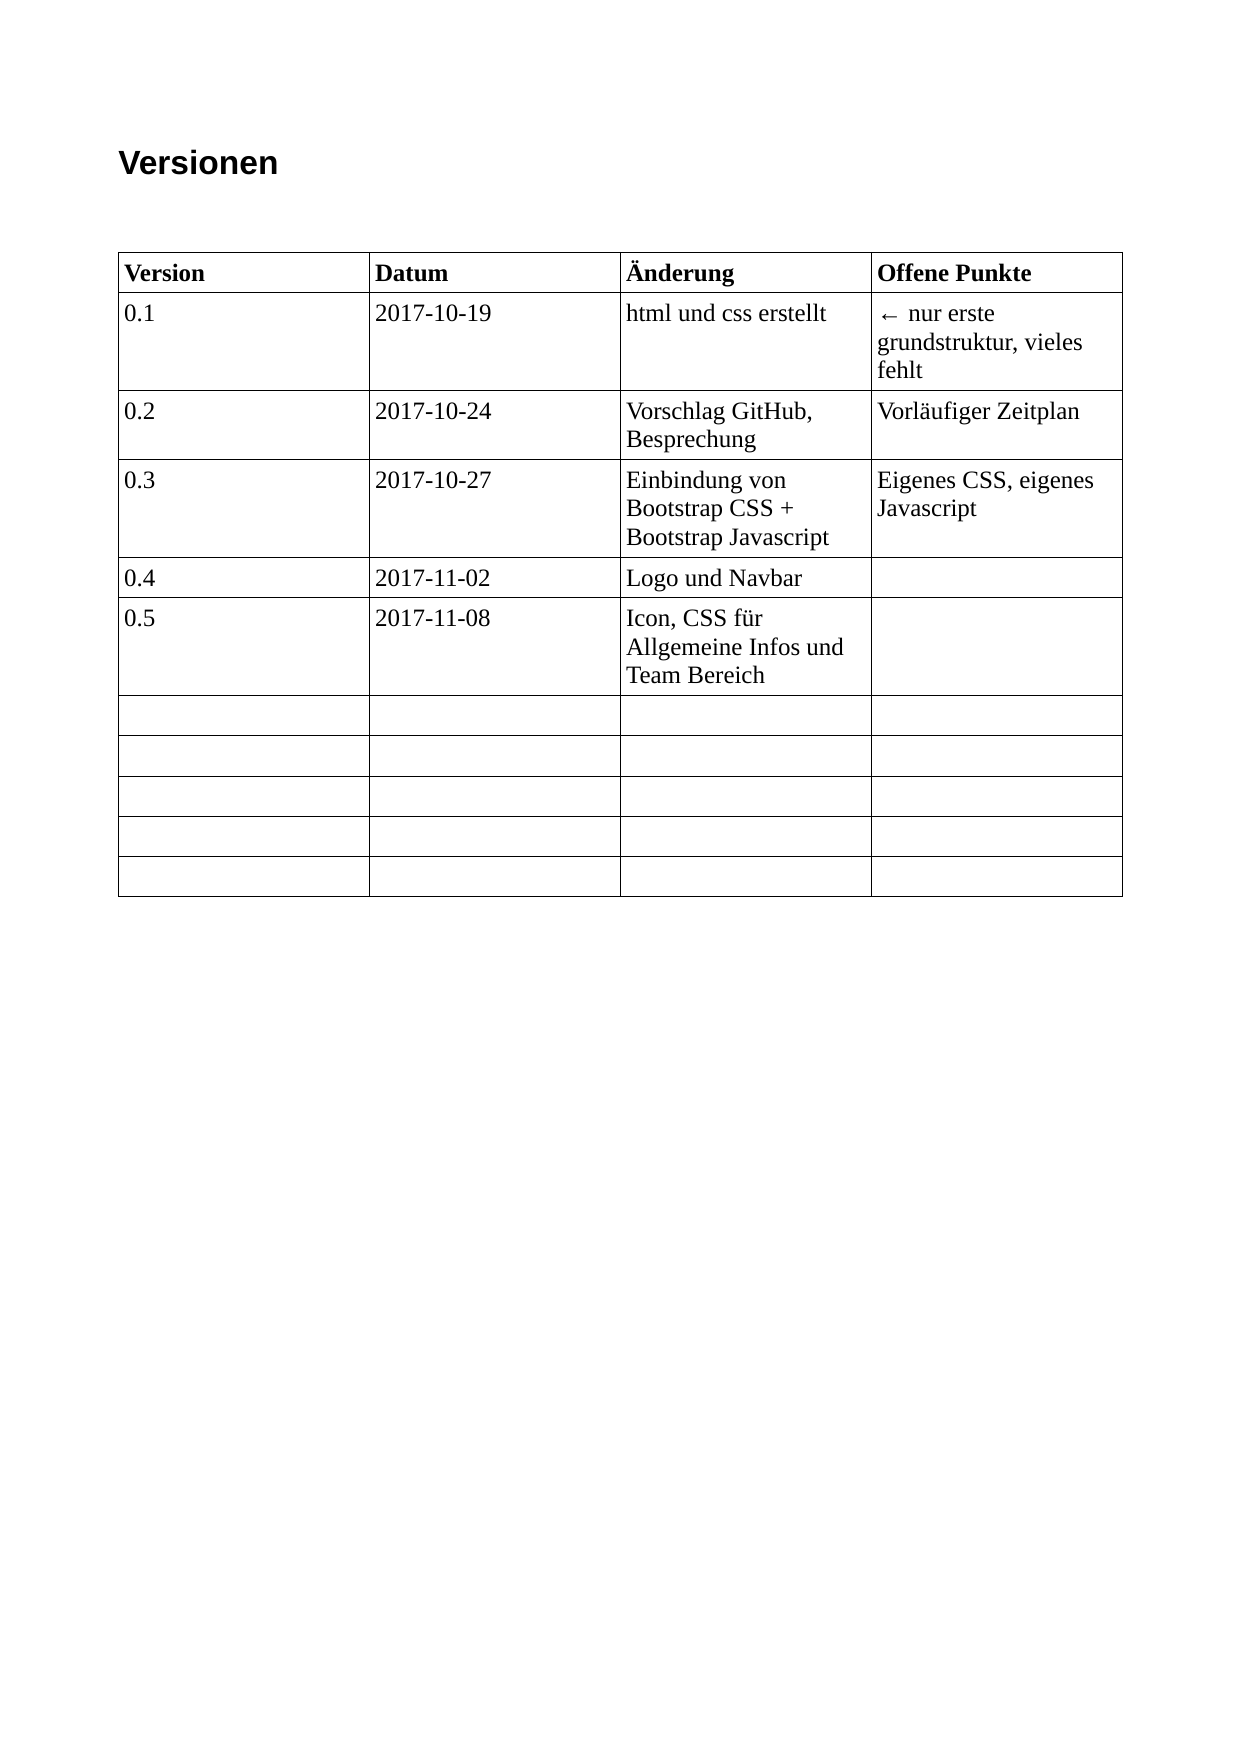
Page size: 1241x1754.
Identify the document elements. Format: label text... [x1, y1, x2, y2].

table_cell ← nur erste grundstruktur, vieles fehlt [872, 293, 1122, 390]
table_cell 0.2 [119, 391, 369, 459]
table_header Änderung [621, 253, 871, 292]
table_cell Eigenes CSS, eigenes Javascript [872, 460, 1122, 557]
table_cell 2017-11-08 [370, 598, 620, 695]
table_header Offene Punkte [872, 253, 1122, 292]
table_cell [119, 736, 369, 776]
table_cell [621, 736, 871, 776]
table_cell 2017-11-02 [370, 558, 620, 597]
table_cell Vorschlag GitHub, Besprechung [621, 391, 871, 459]
table_cell Vorläufiger Zeitplan [872, 391, 1122, 459]
table_cell [370, 817, 620, 856]
table_cell 0.1 [119, 293, 369, 390]
table_cell Logo und Navbar [621, 558, 871, 597]
table_header Version [119, 253, 369, 292]
table_cell [119, 696, 369, 735]
table_cell [119, 777, 369, 816]
table_header Datum [370, 253, 620, 292]
table_cell html und css erstellt [621, 293, 871, 390]
table_cell [872, 736, 1122, 776]
table_cell [621, 696, 871, 735]
table_cell 2017-10-19 [370, 293, 620, 390]
table_cell [872, 817, 1122, 856]
table_cell 0.5 [119, 598, 369, 695]
table_cell [872, 857, 1122, 896]
table_cell [872, 777, 1122, 816]
table_cell [872, 558, 1122, 597]
table_cell 0.3 [119, 460, 369, 557]
table_cell [621, 777, 871, 816]
table_cell [621, 817, 871, 856]
table_cell [119, 857, 369, 896]
table_cell Einbindung von Bootstrap CSS + Bootstrap Javascript [621, 460, 871, 557]
subtitle Versionen [118, 143, 1122, 182]
table_cell 2017-10-27 [370, 460, 620, 557]
table_cell 0.4 [119, 558, 369, 597]
table_cell [872, 696, 1122, 735]
table_cell [119, 817, 369, 856]
table_cell [621, 857, 871, 896]
table_cell [370, 736, 620, 776]
table_cell [370, 777, 620, 816]
table_cell 2017-10-24 [370, 391, 620, 459]
table_cell Icon, CSS für Allgemeine Infos und Team Bereich [621, 598, 871, 695]
table_cell [370, 857, 620, 896]
table_cell [370, 696, 620, 735]
table_cell [872, 598, 1122, 695]
